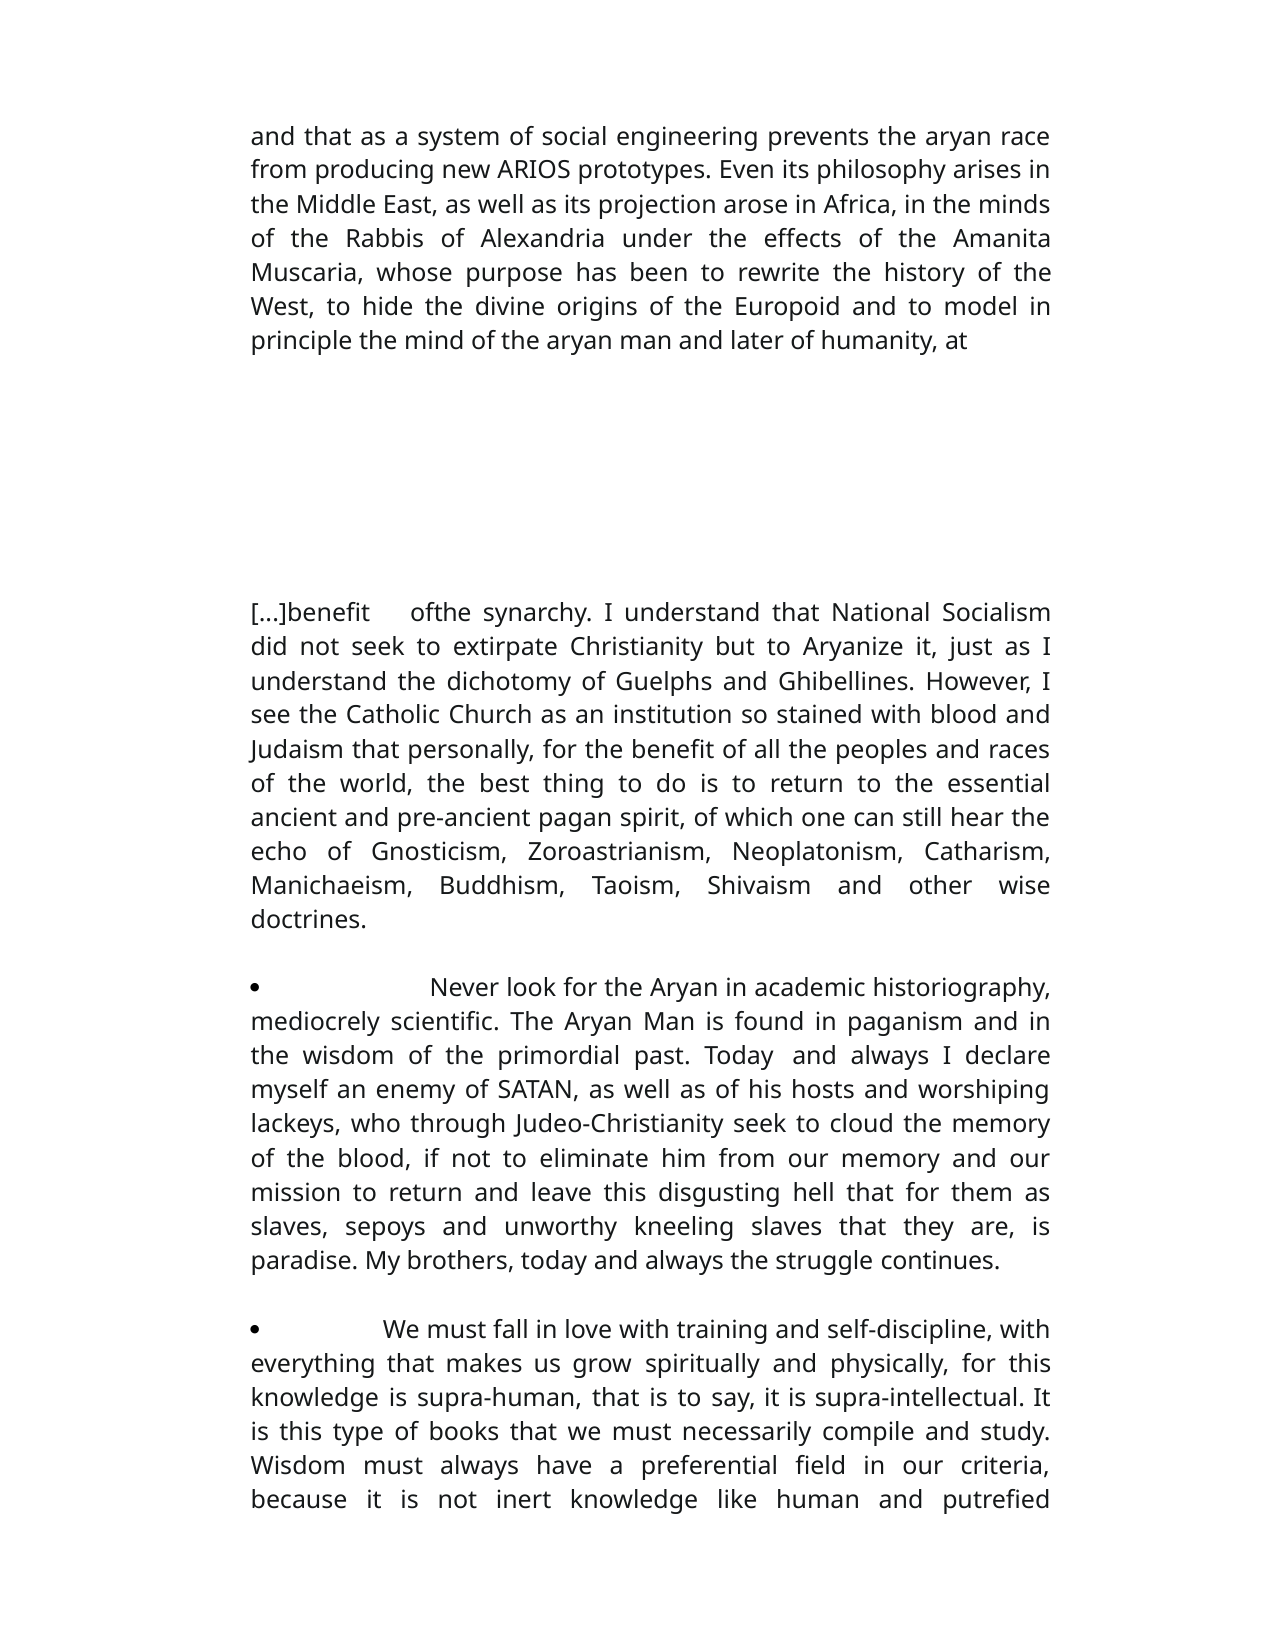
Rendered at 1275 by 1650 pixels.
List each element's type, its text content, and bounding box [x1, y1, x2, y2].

text [...]benefit ofthe synarchy. I understand that National Socialism did not seek to extirpate Christianity but to Aryanize it, just as I understand the dichotomy of Guelphs and Ghibellines. However, I see the Catholic Church as an institution so stained with blood and Judaism that personally, for the benefit of all the peoples and races of the world, the best thing to do is to return to the essential ancient and pre-ancient pagan spirit, of which one can still hear the echo of Gnosticism, Zoroastrianism, Neoplatonism, Catharism, Manichaeism, Buddhism, Taoism, Shivaism and other wise doctrines. [250, 595, 1052, 936]
list We must fall in love with training and self-discipline, with everything that makes us grow spiritually and physically, for this knowledge is supra-human, that is to say, it is supra-intellectual. It is this type of books that we must necessarily compile and study. Wisdom must always have a preferential field in our criteria, because it is not inert knowledge like human and putrefied [250, 1311, 1051, 1516]
list and that as a system of social engineering prevents the aryan race from producing new ARIOS prototypes. Even its philosophy arises in the Middle East, as well as its projection arose in Africa, in the minds of the Rabbis of Alexandria under the effects of the Amanita Muscaria, whose purpose has been to rewrite the history of the West, to hide the divine origins of the Europoid and to model in principle the mind of the aryan man and later of humanity, at [250, 118, 1052, 357]
list Never look for the Aryan in academic historiography, mediocrely scientific. The Aryan Man is found in paganism and in the wisdom of the primordial past. Today and always I declare myself an enemy of SATAN, as well as of his hosts and worshiping lackeys, who through Judeo-Christianity seek to cloud the memory of the blood, if not to eliminate him from our memory and our mission to return and leave this disgusting hell that for them as slaves, sepoys and unworthy kneeling slaves that they are, is paradise. My brothers, today and always the struggle continues. [250, 970, 1051, 1276]
